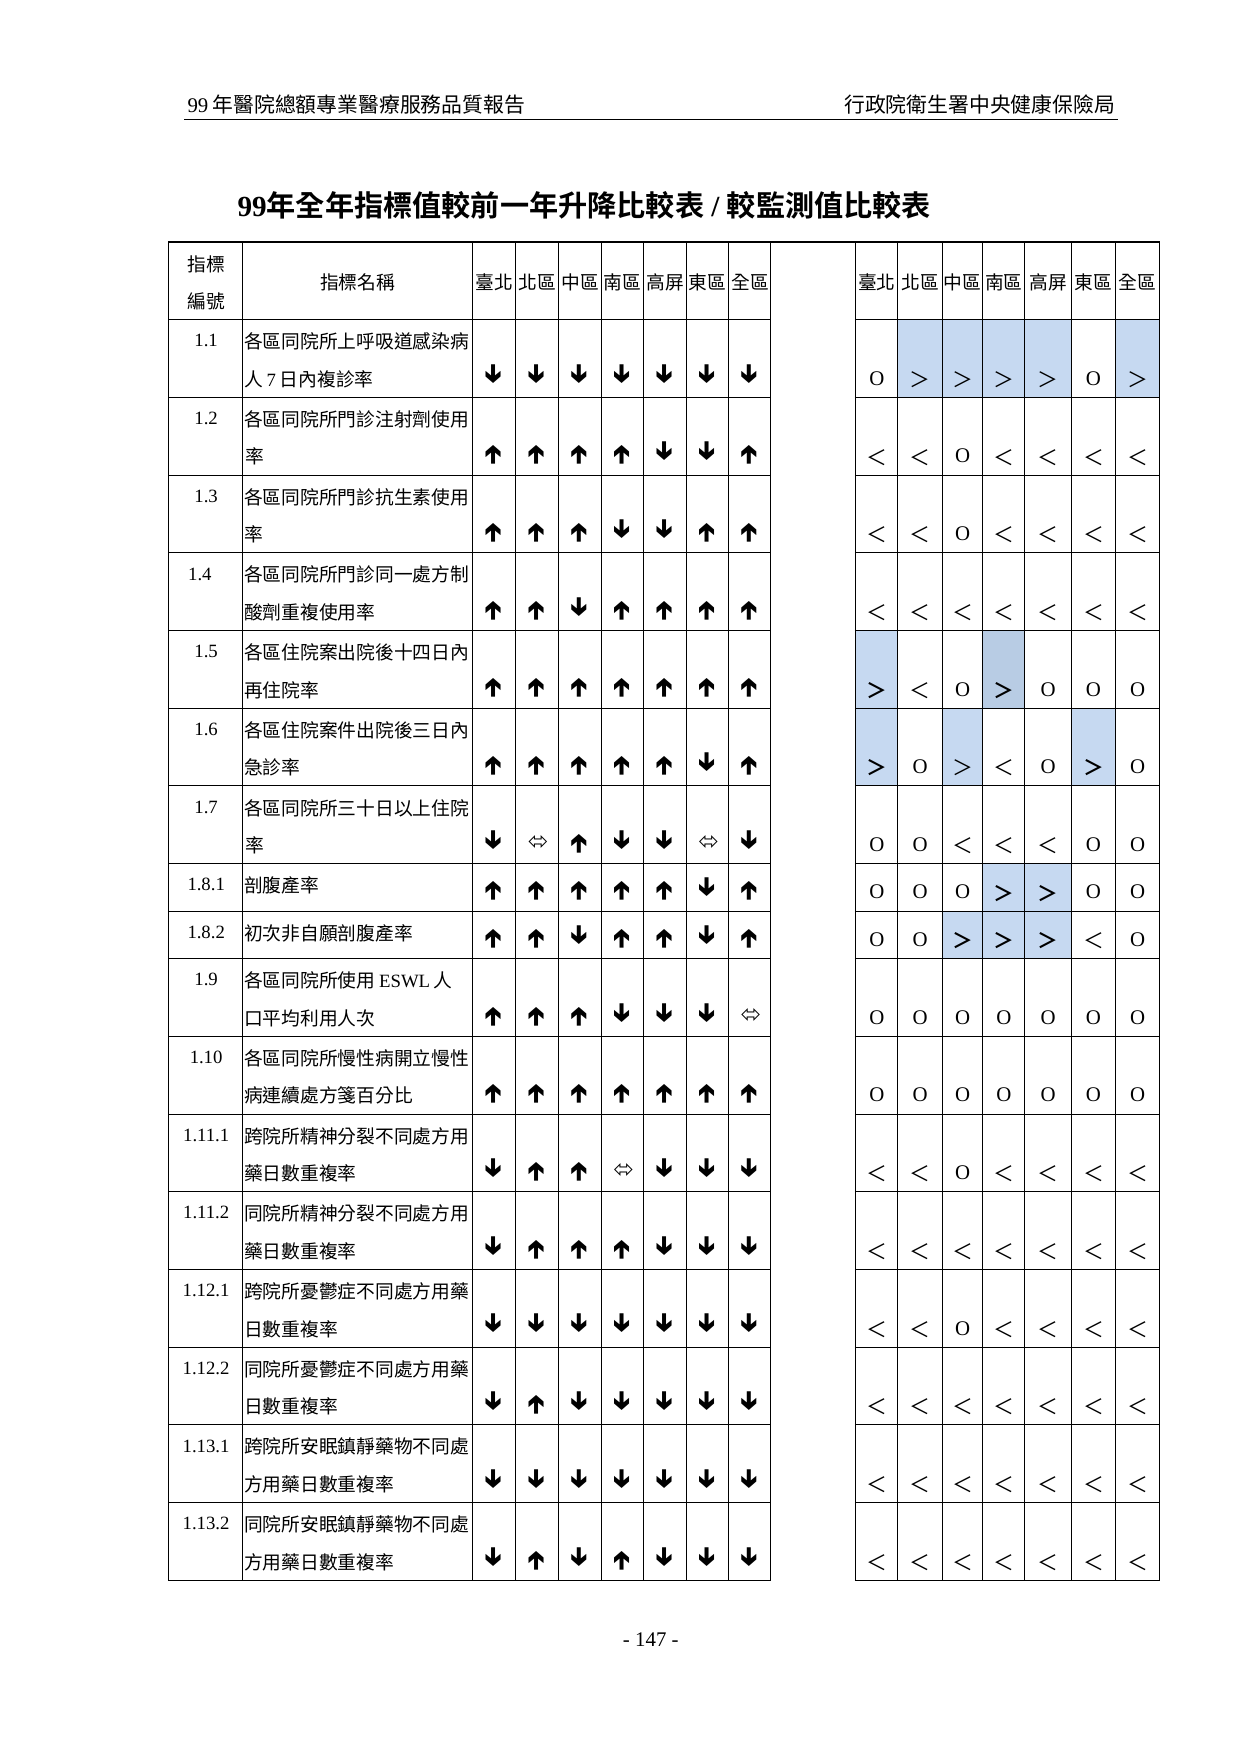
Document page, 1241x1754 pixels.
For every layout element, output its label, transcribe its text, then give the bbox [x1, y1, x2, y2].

table_header [771, 243, 813, 319]
table_cell O [1072, 320, 1115, 397]
table_cell ＞ [943, 912, 982, 958]
table_cell 各區同院所上呼吸道感染病人7日內複診率 [243, 320, 472, 397]
table_header 東區 [687, 243, 728, 319]
table_cell 各區住院案件出院後三日內急診率 [243, 709, 472, 785]
table_cell  [516, 1425, 558, 1502]
table_cell ＜ [1072, 1192, 1115, 1269]
table_cell [813, 552, 855, 630]
table_cell ＞ [943, 320, 982, 397]
table_cell ＜ [1072, 1348, 1115, 1424]
table_cell ＜ [898, 1348, 942, 1424]
table_header 臺北 [473, 243, 515, 319]
table_cell  [729, 1037, 770, 1113]
table_cell O [1072, 1037, 1115, 1113]
table_cell  [559, 1503, 601, 1580]
table_cell O [1072, 864, 1115, 911]
table_cell ＜ [1025, 1503, 1071, 1580]
table_cell 1.10 [169, 1037, 242, 1113]
table_cell ＞ [943, 709, 982, 785]
table_cell O [1116, 1037, 1159, 1113]
table_cell  [516, 398, 558, 474]
table_cell O [983, 1037, 1024, 1113]
table_cell  [559, 864, 601, 911]
table_cell ＜ [1025, 1115, 1071, 1191]
table_cell 1.13.2 [169, 1503, 242, 1580]
table_cell  [644, 912, 686, 958]
table_cell  [644, 476, 686, 552]
table_cell  [516, 1037, 558, 1113]
table_cell O [1025, 959, 1071, 1036]
table_cell ＜ [856, 1348, 897, 1424]
table_cell  [602, 1270, 643, 1347]
table_cell ＜ [856, 1115, 897, 1191]
table_cell  [473, 553, 515, 630]
table_cell ＜ [898, 1115, 942, 1191]
table_cell ＞ [898, 320, 942, 397]
table_cell  [602, 864, 643, 911]
table_cell [813, 397, 855, 474]
table_cell ＜ [856, 1503, 897, 1580]
table_cell ＜ [1116, 1192, 1159, 1269]
table_cell  [644, 1192, 686, 1269]
table_cell ＞ [983, 320, 1024, 397]
table_cell O [898, 912, 942, 958]
table_cell [771, 397, 813, 474]
table_cell ＜ [856, 1270, 897, 1347]
table_cell ＜ [983, 1425, 1024, 1502]
table_cell  [687, 1192, 728, 1269]
table_cell 同院所憂鬱症不同處方用藥日數重複率 [243, 1348, 472, 1424]
table_cell O [943, 631, 982, 708]
table_cell ＜ [1072, 476, 1115, 552]
table_cell  [559, 1270, 601, 1347]
table_cell ＜ [943, 1192, 982, 1269]
table_cell O [1116, 709, 1159, 785]
table_cell  [559, 1192, 601, 1269]
table_cell 1.8.1 [169, 864, 242, 911]
table_cell ＜ [1116, 1425, 1159, 1502]
table_cell ＞ [983, 864, 1024, 911]
table_cell ＜ [983, 1348, 1024, 1424]
table_cell [813, 958, 855, 1036]
table_cell  [602, 786, 643, 863]
table_cell O [898, 1037, 942, 1113]
table_cell  [729, 786, 770, 863]
table_cell  [602, 959, 643, 1036]
table_cell  [602, 1115, 643, 1191]
table_cell ＜ [943, 1425, 982, 1502]
table_cell  [644, 786, 686, 863]
table_cell  [644, 398, 686, 474]
table_cell  [473, 1425, 515, 1502]
table_cell  [559, 398, 601, 474]
table_cell ＜ [1072, 1115, 1115, 1191]
table_cell  [687, 1425, 728, 1502]
table_cell 跨院所憂鬱症不同處方用藥日數重複率 [243, 1270, 472, 1347]
table_cell  [559, 1037, 601, 1113]
table_cell ＜ [1116, 1115, 1159, 1191]
table_cell  [729, 1348, 770, 1424]
table_cell [771, 911, 813, 958]
table_cell ＜ [983, 1270, 1024, 1347]
table_header 指標 編號 [169, 243, 242, 319]
table_cell O [943, 1037, 982, 1113]
table_cell  [516, 959, 558, 1036]
table_cell ＜ [943, 1348, 982, 1424]
table_cell  [559, 1115, 601, 1191]
table_header 高屏 [644, 243, 686, 319]
table_header 臺北 [856, 243, 897, 319]
table_cell [771, 1269, 813, 1347]
table_header 北區 [898, 243, 942, 319]
table_cell ＜ [1025, 476, 1071, 552]
table_cell ＜ [1116, 1503, 1159, 1580]
table_cell ＜ [983, 553, 1024, 630]
table_cell  [602, 553, 643, 630]
table_cell ＜ [1116, 1270, 1159, 1347]
table_cell 1.1 [169, 320, 242, 397]
table_cell [771, 708, 813, 785]
table_cell  [687, 1115, 728, 1191]
table_cell  [644, 1503, 686, 1580]
table_cell  [602, 398, 643, 474]
table_cell ＜ [983, 1115, 1024, 1191]
table_cell 初次非自願剖腹產率 [243, 912, 472, 958]
table_cell  [729, 1192, 770, 1269]
table_cell  [729, 553, 770, 630]
table_cell  [473, 709, 515, 785]
table_cell ＞ [856, 709, 897, 785]
table_cell  [473, 631, 515, 708]
table_cell  [473, 1115, 515, 1191]
table_cell  [687, 631, 728, 708]
table_cell [813, 1424, 855, 1502]
table_cell ＜ [983, 398, 1024, 474]
table_cell  [473, 959, 515, 1036]
table_cell  [687, 959, 728, 1036]
table_cell [813, 911, 855, 958]
table_cell  [729, 320, 770, 397]
table_cell  [644, 1348, 686, 1424]
table_cell  [516, 1503, 558, 1580]
table_cell [813, 319, 855, 397]
table_cell [813, 1347, 855, 1424]
table_cell ＜ [898, 1425, 942, 1502]
table_cell  [687, 709, 728, 785]
table_cell 1.8.2 [169, 912, 242, 958]
table_cell ＜ [856, 1425, 897, 1502]
table_cell  [473, 1037, 515, 1113]
table_cell 跨院所安眠鎮靜藥物不同處方用藥日數重複率 [243, 1425, 472, 1502]
table_cell [771, 552, 813, 630]
table_cell ＞ [1025, 864, 1071, 911]
table_header 東區 [1072, 243, 1115, 319]
table_cell O [856, 320, 897, 397]
table_cell 1.3 [169, 476, 242, 552]
table_cell O [898, 786, 942, 863]
table_cell  [687, 1348, 728, 1424]
table_cell O [1072, 631, 1115, 708]
table_cell  [473, 1348, 515, 1424]
table_cell O [856, 1037, 897, 1113]
table_cell  [473, 912, 515, 958]
table_cell  [644, 1425, 686, 1502]
table_cell  [516, 476, 558, 552]
table_cell O [1025, 709, 1071, 785]
table_cell O [856, 912, 897, 958]
table_cell ＞ [1072, 709, 1115, 785]
table_cell 剖腹產率 [243, 864, 472, 911]
table_cell ＜ [1072, 398, 1115, 474]
table_cell O [943, 1115, 982, 1191]
table_cell ＜ [898, 1270, 942, 1347]
table_cell  [473, 1503, 515, 1580]
table_cell 各區同院所門診注射劑使用率 [243, 398, 472, 474]
table_cell  [687, 553, 728, 630]
table_cell  [516, 1115, 558, 1191]
table_cell 1.4 [169, 553, 242, 630]
table_header 北區 [516, 243, 558, 319]
table_cell  [516, 786, 558, 863]
table_cell  [602, 1037, 643, 1113]
table_cell  [516, 912, 558, 958]
table_cell  [687, 786, 728, 863]
table_cell [771, 475, 813, 552]
table_header 中區 [943, 243, 982, 319]
table_cell O [1116, 912, 1159, 958]
table_cell  [729, 476, 770, 552]
table_cell O [943, 864, 982, 911]
table_cell [813, 475, 855, 552]
table_cell 各區同院所門診同一處方制酸劑重複使用率 [243, 553, 472, 630]
table_cell ＜ [898, 398, 942, 474]
table_cell  [559, 631, 601, 708]
table_cell ＜ [856, 398, 897, 474]
table_cell  [644, 631, 686, 708]
table_cell ＜ [983, 476, 1024, 552]
table_cell ＜ [1025, 786, 1071, 863]
table_cell [813, 1114, 855, 1191]
table_cell  [559, 553, 601, 630]
table_cell 1.11.1 [169, 1115, 242, 1191]
table_cell ＜ [1116, 1348, 1159, 1424]
table_cell  [559, 912, 601, 958]
table_cell  [729, 1270, 770, 1347]
table_cell  [602, 631, 643, 708]
table_cell  [687, 398, 728, 474]
table_cell ＞ [1025, 320, 1071, 397]
table_cell [813, 785, 855, 863]
table_cell [771, 958, 813, 1036]
table_cell  [729, 1503, 770, 1580]
table_cell O [898, 864, 942, 911]
table_cell [771, 863, 813, 911]
table_header 高屏 [1025, 243, 1071, 319]
table_cell [813, 863, 855, 911]
table_cell [771, 1191, 813, 1269]
table_cell  [516, 864, 558, 911]
table_cell O [1072, 786, 1115, 863]
table_cell  [729, 631, 770, 708]
table_cell 跨院所精神分裂不同處方用藥日數重複率 [243, 1115, 472, 1191]
table_cell ＜ [943, 553, 982, 630]
table_cell O [1116, 631, 1159, 708]
table_cell  [516, 1348, 558, 1424]
table_cell O [983, 959, 1024, 1036]
table_cell  [644, 1270, 686, 1347]
table_cell  [473, 320, 515, 397]
table_cell O [943, 959, 982, 1036]
table_cell ＜ [983, 786, 1024, 863]
table_header 全區 [1116, 243, 1159, 319]
table_cell ＜ [898, 476, 942, 552]
table_cell  [644, 709, 686, 785]
table_header [813, 243, 855, 319]
table_cell  [687, 320, 728, 397]
table_cell O [1025, 631, 1071, 708]
table_cell  [602, 476, 643, 552]
table_cell  [473, 398, 515, 474]
table_cell ＜ [1072, 912, 1115, 958]
table_cell [813, 708, 855, 785]
table_cell ＜ [1072, 1270, 1115, 1347]
table_cell [771, 785, 813, 863]
table_cell [813, 630, 855, 708]
table_cell ＜ [1025, 1192, 1071, 1269]
table_cell ＜ [943, 1503, 982, 1580]
table_cell [813, 1269, 855, 1347]
table_cell ＞ [983, 912, 1024, 958]
table_cell [771, 1036, 813, 1113]
table_cell 1.9 [169, 959, 242, 1036]
table_cell 各區同院所使用ESWL人口平均利用人次 [243, 959, 472, 1036]
table_cell  [687, 1037, 728, 1113]
table_header 全區 [729, 243, 770, 319]
table_cell [771, 1114, 813, 1191]
table_cell  [516, 553, 558, 630]
table_cell  [559, 476, 601, 552]
table_cell ＜ [898, 1503, 942, 1580]
table_cell 1.12.2 [169, 1348, 242, 1424]
table_cell ＜ [1072, 1425, 1115, 1502]
table_header 南區 [602, 243, 643, 319]
table_cell O [943, 398, 982, 474]
table_cell O [1072, 959, 1115, 1036]
table_cell [771, 630, 813, 708]
table_cell [771, 1502, 813, 1580]
table_cell  [602, 1503, 643, 1580]
table_cell  [602, 912, 643, 958]
table_cell O [898, 959, 942, 1036]
table_cell  [687, 1270, 728, 1347]
table_cell  [516, 631, 558, 708]
table_cell ＜ [943, 786, 982, 863]
table_cell  [602, 1348, 643, 1424]
table_cell  [559, 320, 601, 397]
table_cell ＜ [983, 1503, 1024, 1580]
table_cell  [729, 1425, 770, 1502]
table_cell ＜ [1116, 476, 1159, 552]
table_cell ＜ [1025, 1425, 1071, 1502]
table_cell ＜ [1025, 1348, 1071, 1424]
table_cell  [516, 320, 558, 397]
table_cell  [644, 959, 686, 1036]
table_cell O [943, 476, 982, 552]
table_cell 1.11.2 [169, 1192, 242, 1269]
table_cell ＜ [856, 1192, 897, 1269]
table_cell [813, 1191, 855, 1269]
table_cell [771, 1424, 813, 1502]
table_cell  [644, 1037, 686, 1113]
table_header 南區 [983, 243, 1024, 319]
table_cell 同院所安眠鎮靜藥物不同處方用藥日數重複率 [243, 1503, 472, 1580]
table_cell ＜ [1116, 398, 1159, 474]
table_cell [771, 319, 813, 397]
table_cell  [687, 1503, 728, 1580]
table_cell ＜ [898, 1192, 942, 1269]
table_cell ＜ [1025, 553, 1071, 630]
table_cell ＜ [1025, 398, 1071, 474]
table_cell O [1116, 864, 1159, 911]
table_cell 各區同院所慢性病開立慢性病連續處方箋百分比 [243, 1037, 472, 1113]
table_cell  [516, 709, 558, 785]
table_cell ＜ [856, 476, 897, 552]
table_cell ＞ [1025, 912, 1071, 958]
table_cell  [559, 959, 601, 1036]
table_cell ＜ [1116, 553, 1159, 630]
table_cell ＜ [898, 553, 942, 630]
table_cell O [856, 959, 897, 1036]
table_cell  [644, 1115, 686, 1191]
table_header 中區 [559, 243, 601, 319]
table_header 指標名稱 [243, 243, 472, 319]
table_cell  [729, 959, 770, 1036]
table_cell 1.7 [169, 786, 242, 863]
table_cell [813, 1036, 855, 1113]
table_cell  [473, 1270, 515, 1347]
table_cell O [1116, 786, 1159, 863]
table_cell ＜ [898, 631, 942, 708]
table_cell ＜ [856, 553, 897, 630]
table_cell ＜ [1025, 1270, 1071, 1347]
table_cell 各區同院所門診抗生素使用率 [243, 476, 472, 552]
table_cell O [856, 786, 897, 863]
table_cell 1.12.1 [169, 1270, 242, 1347]
table_cell 同院所精神分裂不同處方用藥日數重複率 [243, 1192, 472, 1269]
table_cell  [644, 320, 686, 397]
table_cell 1.5 [169, 631, 242, 708]
table_cell  [473, 476, 515, 552]
table_cell  [516, 1192, 558, 1269]
table_cell  [602, 320, 643, 397]
table_cell O [898, 709, 942, 785]
table_cell ＜ [1072, 553, 1115, 630]
table_cell [813, 1502, 855, 1580]
text 99年全年指標值較前一年升降比較表 / 較監測值比較表 [237, 166, 1114, 241]
table_cell 各區住院案出院後十四日內再住院率 [243, 631, 472, 708]
table_cell [771, 1347, 813, 1424]
table_cell O [1116, 959, 1159, 1036]
table_cell  [559, 1425, 601, 1502]
table_cell  [644, 553, 686, 630]
table_cell  [559, 1348, 601, 1424]
table_cell O [856, 864, 897, 911]
table_cell  [602, 1425, 643, 1502]
table_cell  [729, 912, 770, 958]
table_cell  [687, 476, 728, 552]
table_cell 1.2 [169, 398, 242, 474]
table_cell ＜ [983, 1192, 1024, 1269]
table_cell  [729, 864, 770, 911]
table_cell  [687, 864, 728, 911]
table_cell ＞ [856, 631, 897, 708]
table_cell O [943, 1270, 982, 1347]
table_cell  [687, 912, 728, 958]
table_cell ＜ [1072, 1503, 1115, 1580]
table_cell  [644, 864, 686, 911]
table_cell  [473, 786, 515, 863]
table_cell  [516, 1270, 558, 1347]
table_cell O [1025, 1037, 1071, 1113]
table_cell  [729, 398, 770, 474]
table_cell 各區同院所三十日以上住院率 [243, 786, 472, 863]
table_cell ＜ [983, 709, 1024, 785]
table_cell  [473, 1192, 515, 1269]
table_cell ＞ [983, 631, 1024, 708]
table_cell  [729, 709, 770, 785]
table_cell  [559, 709, 601, 785]
table_cell  [559, 786, 601, 863]
table_cell  [473, 864, 515, 911]
table_cell  [729, 1115, 770, 1191]
table_cell 1.13.1 [169, 1425, 242, 1502]
table_cell  [602, 709, 643, 785]
table_cell 1.6 [169, 709, 242, 785]
table_cell  [602, 1192, 643, 1269]
table_cell ＞ [1116, 320, 1159, 397]
